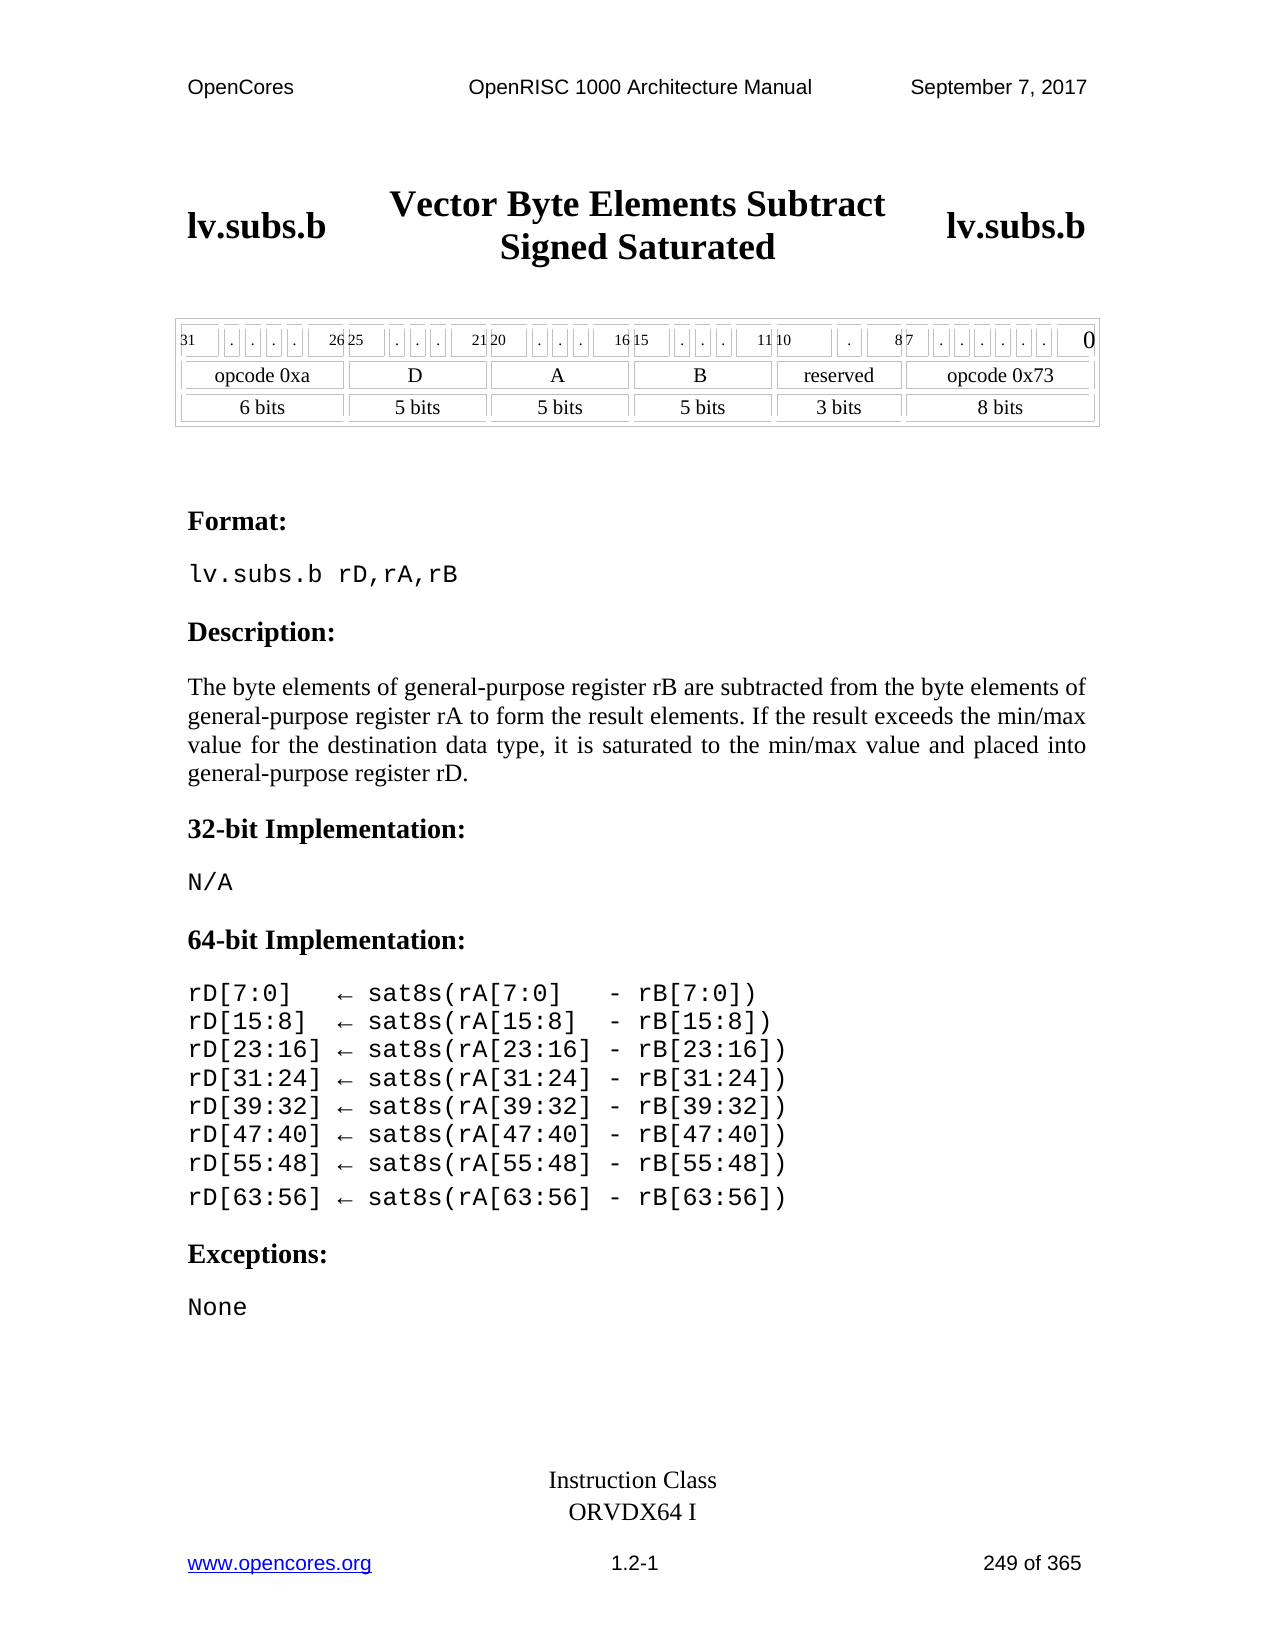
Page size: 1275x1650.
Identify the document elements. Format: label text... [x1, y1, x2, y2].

text 64-bit Implementation: [187, 923, 1087, 955]
text N/A [187, 869, 1087, 898]
text 32-bit Implementation: [187, 812, 1087, 844]
text Format: [187, 504, 1087, 536]
text The byte elements of general-purpose register rB are subtracted from the byte elements of general-purpose register rA to form the result elements. If the result exceeds the min/max value for the destination data type, it is saturated to the min/max value and placed into general-purpose register rD. [187, 672, 1087, 787]
text Description: [187, 615, 1087, 647]
text lv.subs.b rD,rA,rB [187, 561, 1087, 590]
text None [187, 1295, 1087, 1323]
text rD[7:0] ← sat8s(rA[7:0] - rB[7:0]) rD[15:8] ← sat8s(rA[15:8] - rB[15:8]) rD[23:16] ← sat8s(rA[23:16] - rB[23:16]) rD[31:24] ← sat8s(rA[31:24] - rB[31:24]) rD[39:32] ← sat8s(rA[39:32] - rB[39:32]) rD[47:40] ← sat8s(rA[47:40] - rB[47:40]) rD[55:48] ← sat8s(rA[55:48] - rB[55:48]) rD[63:56] ← sat8s(rA[63:56] - rB[63:56]) [187, 980, 1087, 1212]
text Exceptions: [187, 1237, 1087, 1270]
